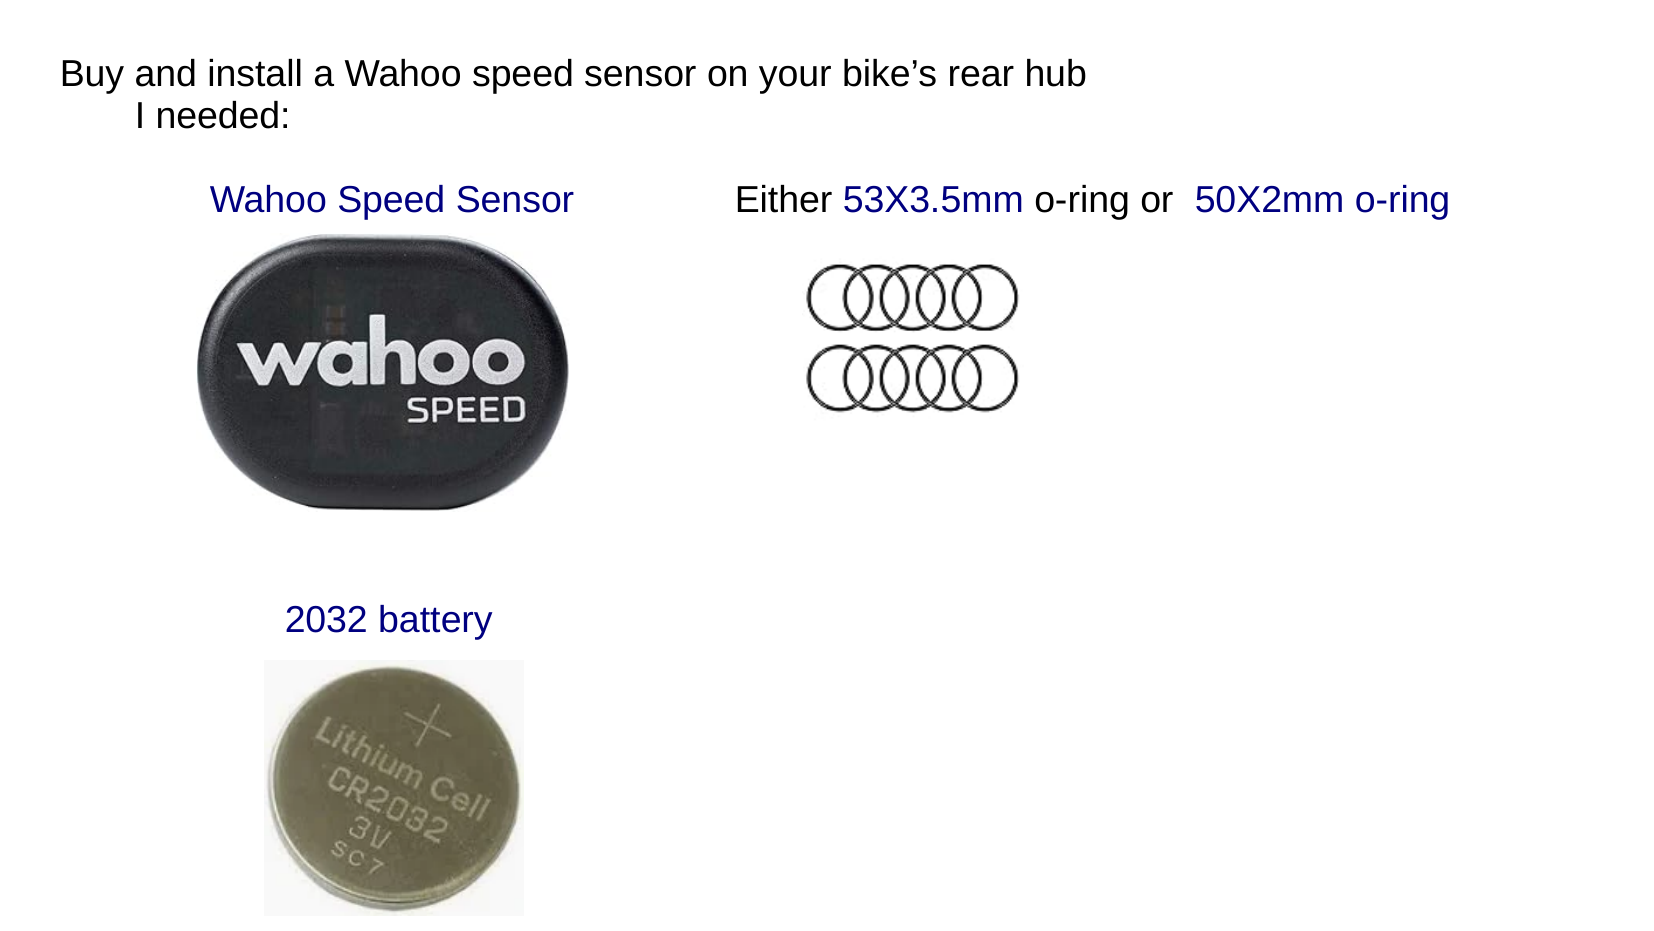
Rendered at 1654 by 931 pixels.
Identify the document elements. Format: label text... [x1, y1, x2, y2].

picture [196, 233, 570, 512]
picture [264, 660, 524, 916]
text_box Buy and install a Wahoo speed sensor on your bike’s rear hub I needed: Wahoo Speed Sensor Either 53X3.5mm o-ring or 50X2mm o-ring 2032 battery [45, 45, 1621, 690]
picture [802, 232, 1024, 455]
